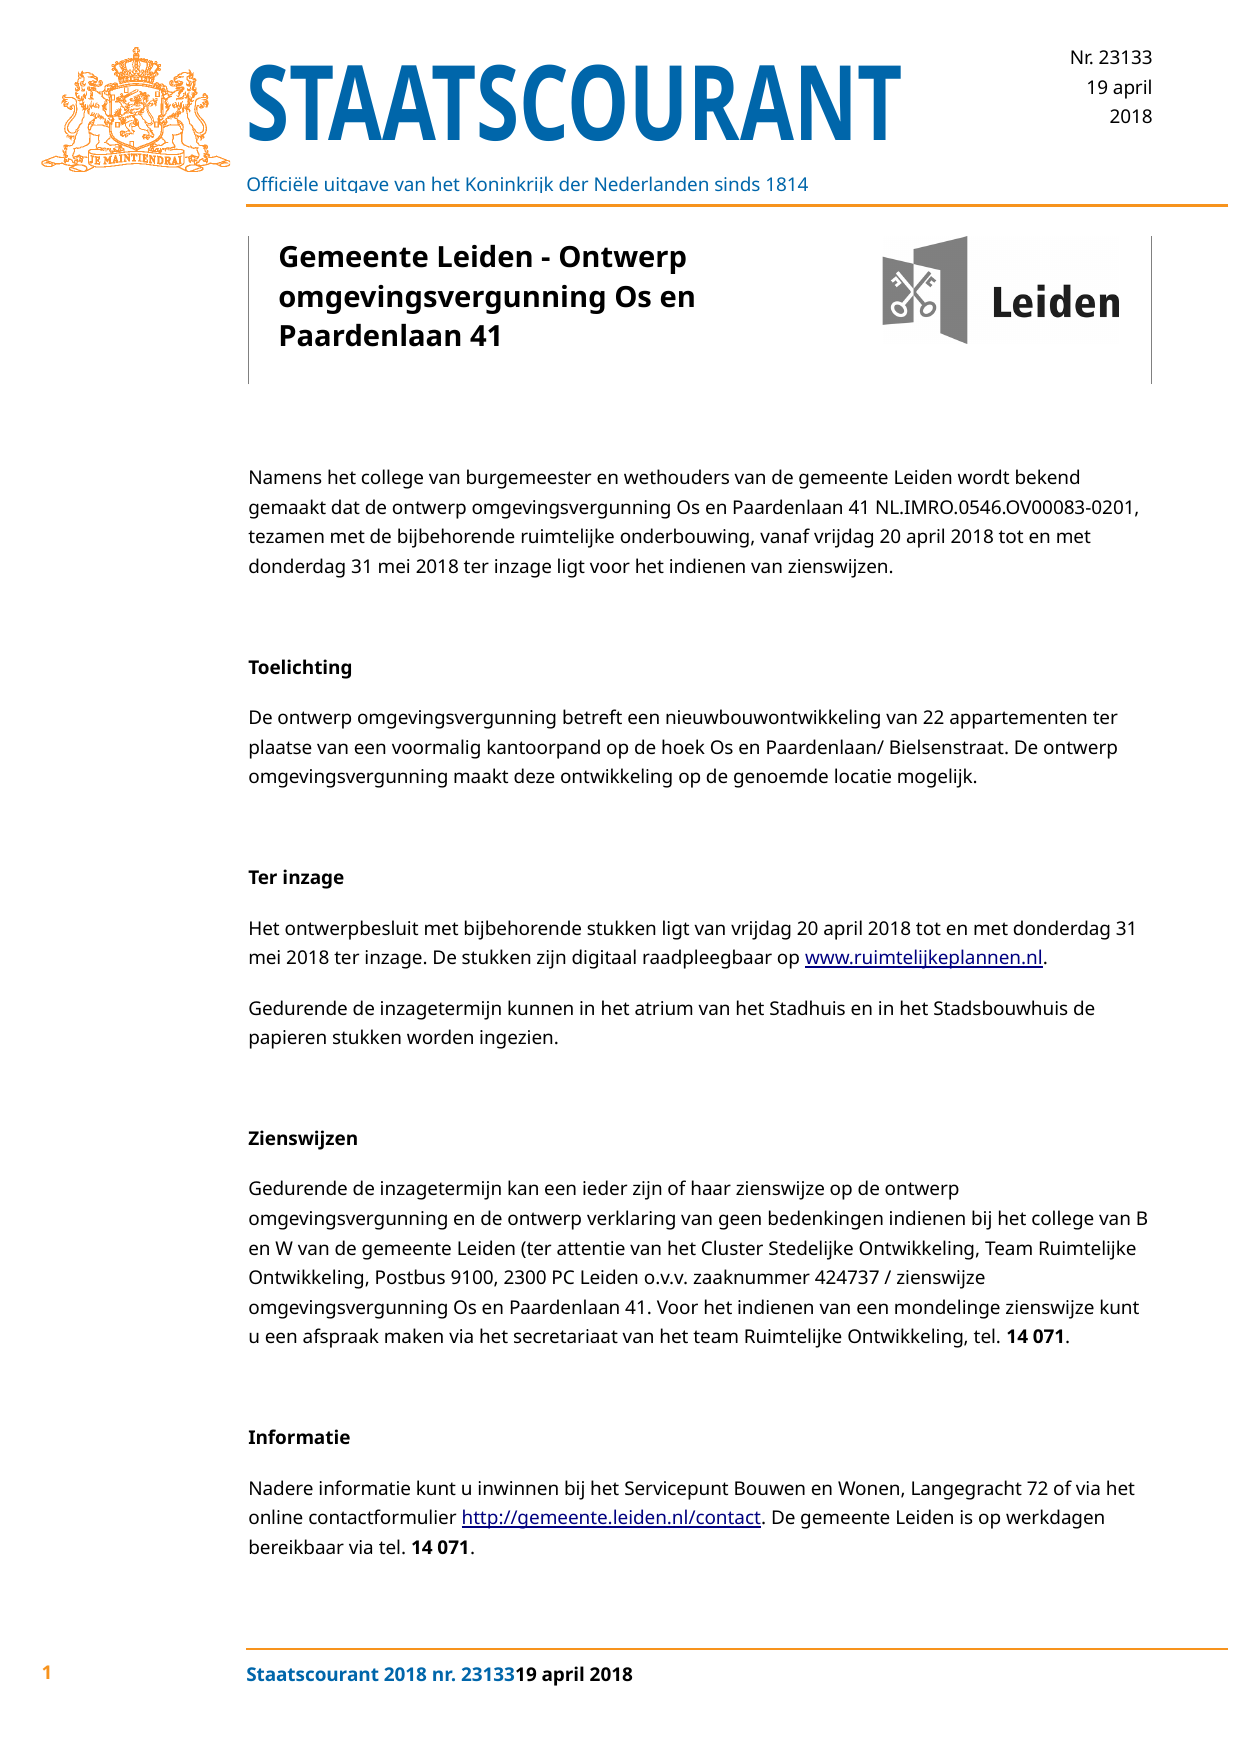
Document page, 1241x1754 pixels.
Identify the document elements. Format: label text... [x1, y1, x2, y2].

text Informatie [248, 1424, 1152, 1450]
text Nadere informatie kunt u inwinnen bij het Servicepunt Bouwen en Wonen, Langegracht 72 of via het online contactformulier http://gemeente.leiden.nl/contact. De gemeente Leiden is op werkdagen bereikbaar via tel. 14 071. [248, 1475, 1152, 1560]
picture [882, 236, 1119, 344]
text Toelichting [248, 654, 1152, 680]
text Gedurende de inzagetermijn kan een ieder zijn of haar zienswijze op de ontwerp omgevingsvergunning en de ontwerp verklaring van geen bedenkingen indienen bij het college van B en W van de gemeente Leiden (ter attentie van het Cluster Stedelijke Ontwikkeling, Team Ruimtelijke Ontwikkeling, Postbus 9100, 2300 PC Leiden o.v.v. zaaknummer 424737 / zienswijze omgevingsvergunning Os en Paardenlaan 41. Voor het indienen van een mondelinge zienswijze kunt u een afspraak maken via het secretariaat van het team Ruimtelijke Ontwikkeling, tel. 14 071. [248, 1176, 1152, 1349]
text Zienswijzen [248, 1125, 1152, 1151]
text Namens het college van burgemeester en wethouders van de gemeente Leiden wordt bekend gemaakt dat de ontwerp omgevingsvergunning Os en Paardenlaan 41 NL.IMRO.0546.OV00083-0201, tezamen met de bijbehorende ruimtelijke onderbouwing, vanaf vrijdag 20 april 2018 tot en met donderdag 31 mei 2018 ter inzage ligt voor het indienen van zienswijzen. [248, 464, 1152, 579]
table_header [850, 236, 1151, 384]
text Gedurende de inzagetermijn kunnen in het atrium van het Stadhuis en in het Stadsbouwhuis de papieren stukken worden ingezien. [248, 995, 1152, 1050]
text Ter inzage [248, 864, 1152, 890]
picture [41, 47, 231, 172]
text De ontwerp omgevingsvergunning betreft een nieuwbouwontwikkeling van 22 appartementen ter plaatse van een voormalig kantoorpand op de hoek Os en Paardenlaan/ Bielsenstraat. De ontwerp omgevingsvergunning maakt deze ontwikkeling op de genoemde locatie mogelijk. [248, 704, 1152, 789]
text Het ontwerpbesluit met bijbehorende stukken ligt van vrijdag 20 april 2018 tot en met donderdag 31 mei 2018 ter inzage. De stukken zijn digitaal raadpleegbaar op www.ruimtelijkeplannen.nl. [248, 915, 1152, 970]
table_header Gemeente Leiden - Ontwerp omgevingsvergunning Os en Paardenlaan 41 [249, 236, 850, 384]
